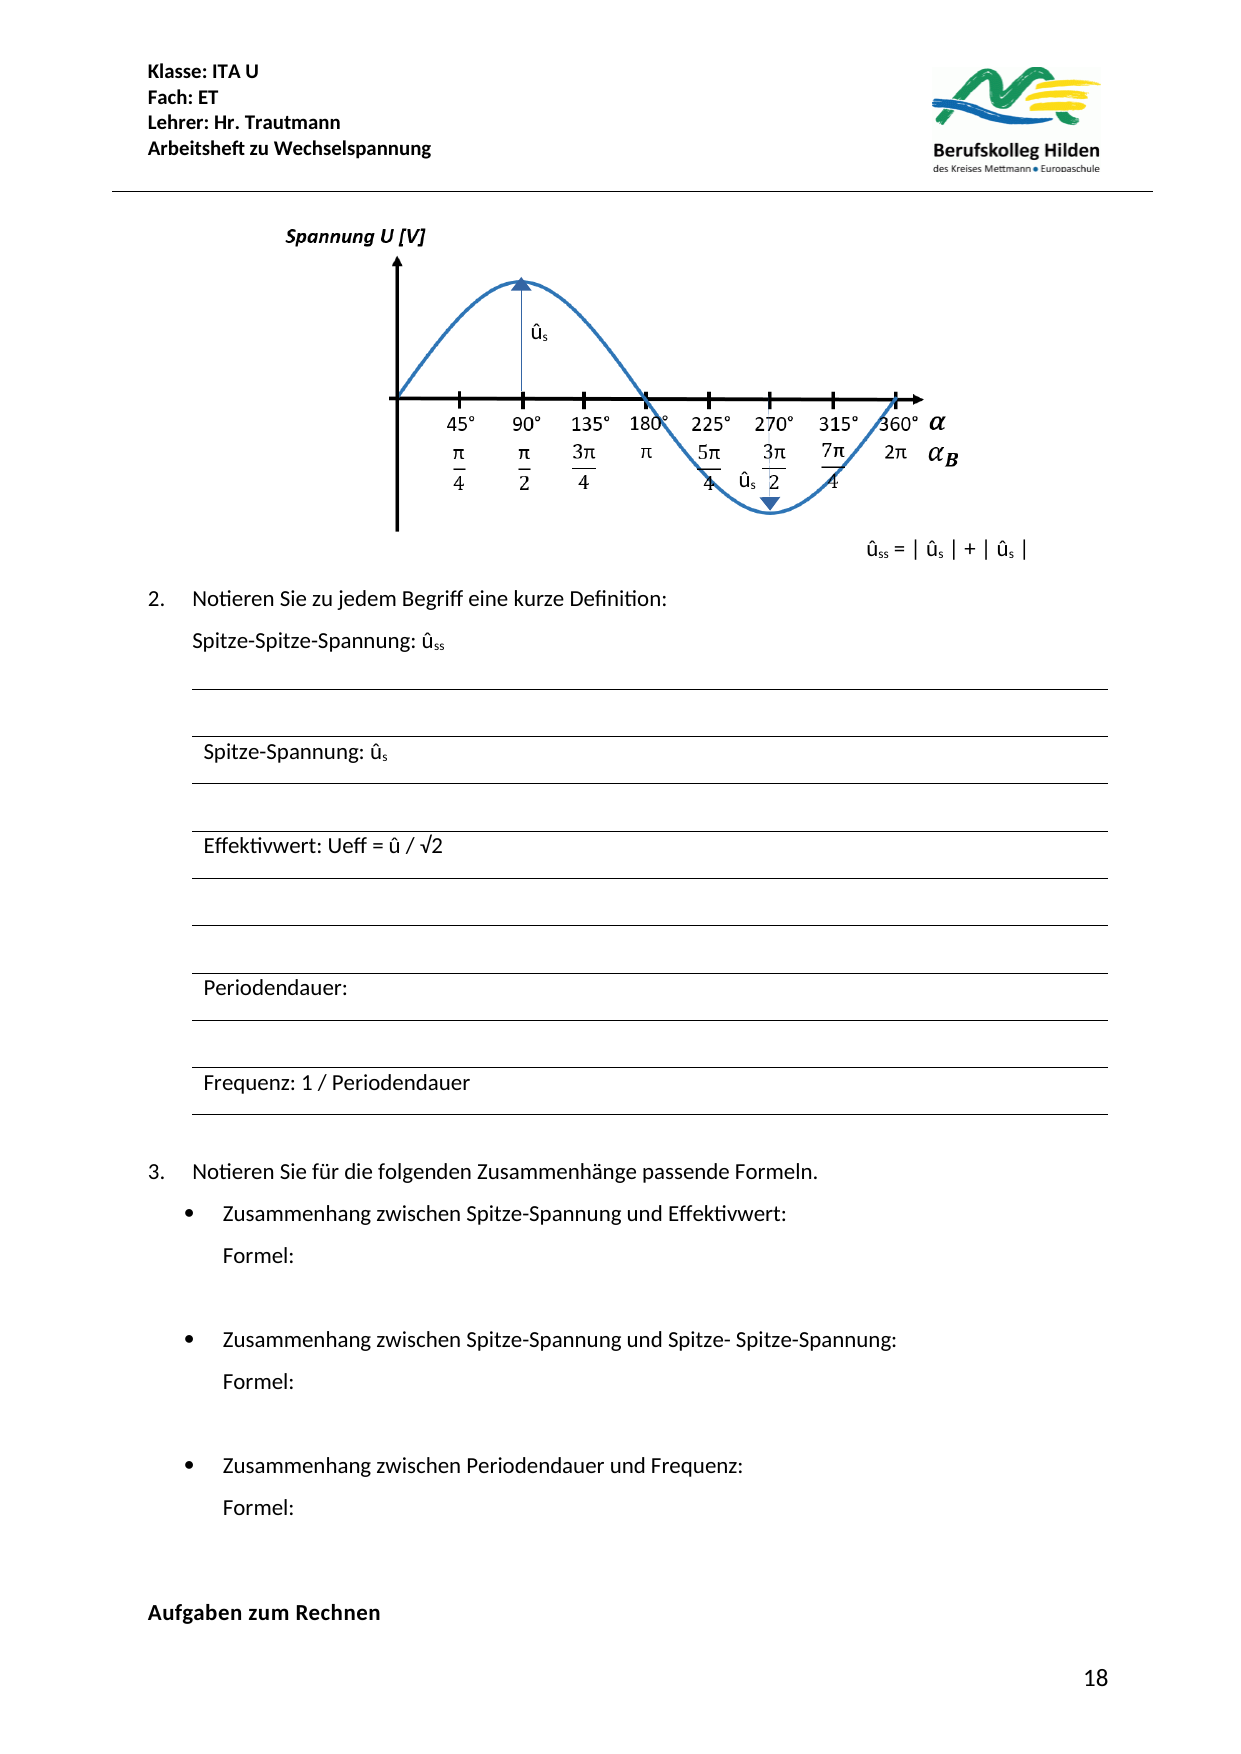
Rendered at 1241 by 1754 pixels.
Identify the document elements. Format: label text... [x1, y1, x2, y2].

table_cell [192, 784, 1107, 831]
list Zusammenhang zwischen Spitze-Spannung und Effektivwert: [185, 1199, 1108, 1227]
table_cell Periodendauer: [192, 974, 1107, 1020]
list Zusammenhang zwischen Periodendauer und Frequenz: [185, 1451, 1108, 1479]
picture [281, 221, 975, 549]
table_header [192, 690, 1107, 736]
picture [951, 59, 1109, 181]
table_cell [192, 879, 1107, 925]
list Formel: [223, 1493, 1108, 1521]
table_cell [192, 926, 1107, 972]
title Aufgaben zum Rechnen [148, 1598, 1108, 1626]
list Notieren Sie für die folgenden Zusammenhänge passende Formeln. [148, 1157, 1108, 1185]
table_cell Effektivwert: Ueff = û / √2 [192, 832, 1107, 878]
list Spitze-Spitze-Spannung: ûss [192, 626, 1108, 654]
table_cell Frequenz: 1 / Periodendauer [192, 1068, 1107, 1114]
table_cell Spitze-Spannung: ûs [192, 737, 1107, 783]
list Zusammenhang zwischen Spitze-Spannung und Spitze- Spitze-Spannung: [185, 1325, 1108, 1353]
list Notieren Sie zu jedem Begriff eine kurze Definition: [148, 584, 1108, 612]
table_cell [192, 1021, 1107, 1067]
list Formel: [223, 1367, 1108, 1395]
list Formel: [223, 1241, 1108, 1269]
